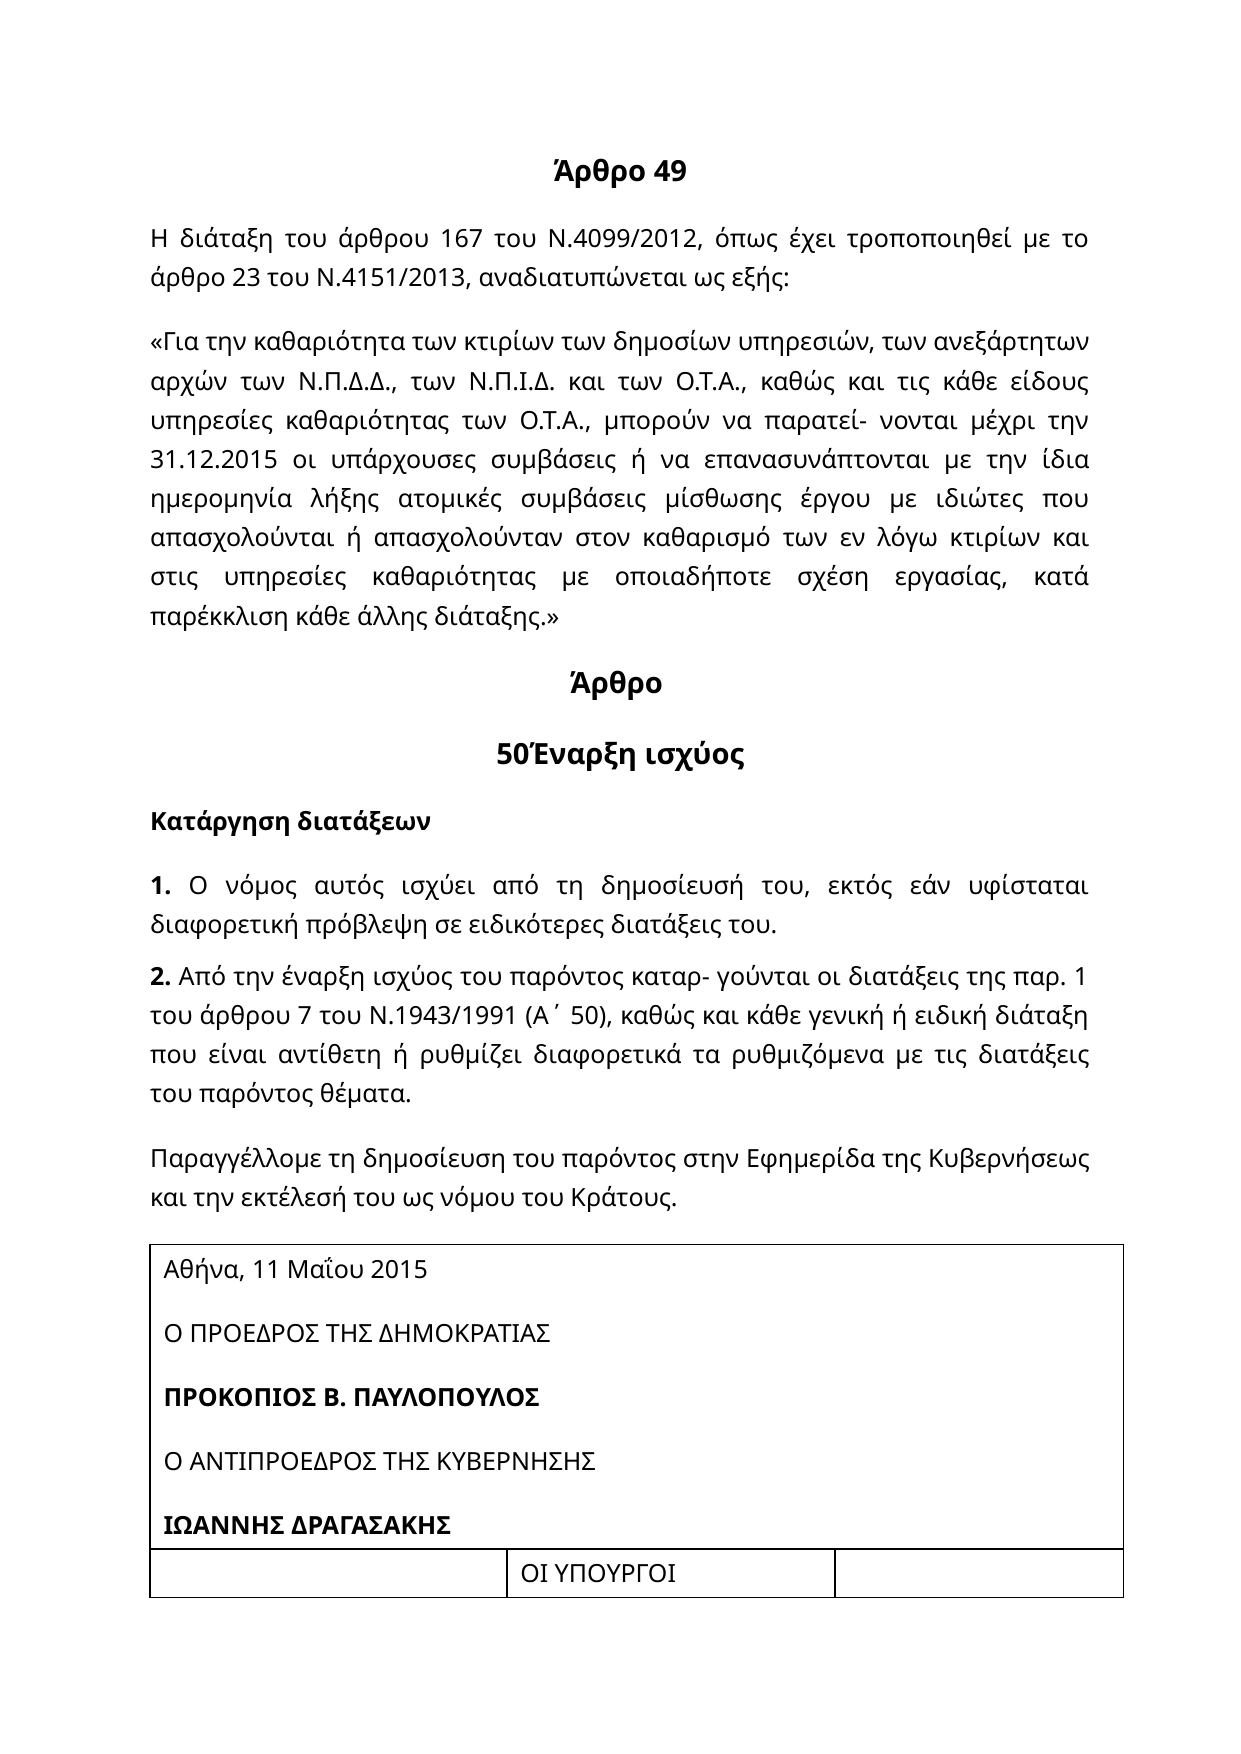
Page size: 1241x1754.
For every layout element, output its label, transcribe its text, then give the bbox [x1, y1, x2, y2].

text Κατάργηση διατάξεων [150, 803, 1090, 838]
subtitle Άρθρο 49 [150, 150, 1090, 190]
text 1. Ο νόμος αυτός ισχύει από τη δημοσίευσή του, εκτός εάν υφίσταται διαφορετική πρόβλεψη σε ειδικότερες διατάξεις του. [150, 868, 1090, 941]
table_cell ΟΙ ΥΠΟΥΡΓΟΙ [508, 1550, 834, 1596]
table_cell [151, 1550, 506, 1596]
text 2. Από την έναρξη ισχύος του παρόντος καταρ- γούνται οι διατάξεις της παρ. 1 του άρθρου 7 του Ν.1943/1991 (Α΄ 50), καθώς και κάθε γενική ή ειδική διάταξη που είναι αντίθετη ή ρυθμίζει διαφορετικά τα ρυθμιζόμενα με τις διατάξεις του παρόντος θέματα. [150, 958, 1090, 1110]
text Η διάταξη του άρθρου 167 του Ν.4099/2012, όπως έχει τροποποιηθεί με το άρθρο 23 του Ν.4151/2013, αναδιατυπώνεται ως εξής: [150, 221, 1090, 294]
table_header Αθήνα, 11 Μαΐου 2015 Ο ΠΡΟΕΔΡΟΣ ΤΗΣ ΔΗΜΟΚΡΑΤΙΑΣ ΠΡΟΚΟΠΙΟΣ Β. ΠΑΥΛΟΠΟΥΛΟΣ O ANTIΠΡΟΕΔΡΟΣ ΤΗΣ ΚΥΒΕΡΝΗΣΗΣ ΙΩΑΝΝΗΣ ΔΡΑΓΑΣΑΚΗΣ [151, 1245, 1123, 1548]
subtitle 50Έναρξη ισχύος [150, 733, 1090, 773]
table_cell [836, 1550, 1123, 1596]
subtitle Άρθρο [150, 662, 1090, 702]
text «Για την καθαριότητα των κτιρίων των δημοσίων υπηρεσιών, των ανεξάρτητων αρχών των Ν.Π.Δ.Δ., των Ν.Π.Ι.Δ. και των Ο.Τ.Α., καθώς και τις κάθε είδους υπηρεσίες καθαριότητας των Ο.Τ.Α., μπορούν να παρατεί- νονται μέχρι την 31.12.2015 οι υπάρχουσες συμβάσεις ή να επανασυνάπτονται με την ίδια ημερομηνία λήξης ατομικές συμβάσεις μίσθωσης έργου με ιδιώτες που απασχολούνται ή απασχολούνταν στον καθαρισμό των εν λόγω κτιρίων και στις υπηρεσίες καθαριότητας με οποιαδήποτε σχέση εργασίας, κατά παρέκκλιση κάθε άλλης διάταξης.» [150, 324, 1090, 632]
text Παραγγέλλομε τη δημοσίευση του παρόντος στην Εφημερίδα της Κυβερνήσεως και την εκτέλεσή του ως νόμου του Κράτους. [150, 1140, 1090, 1213]
